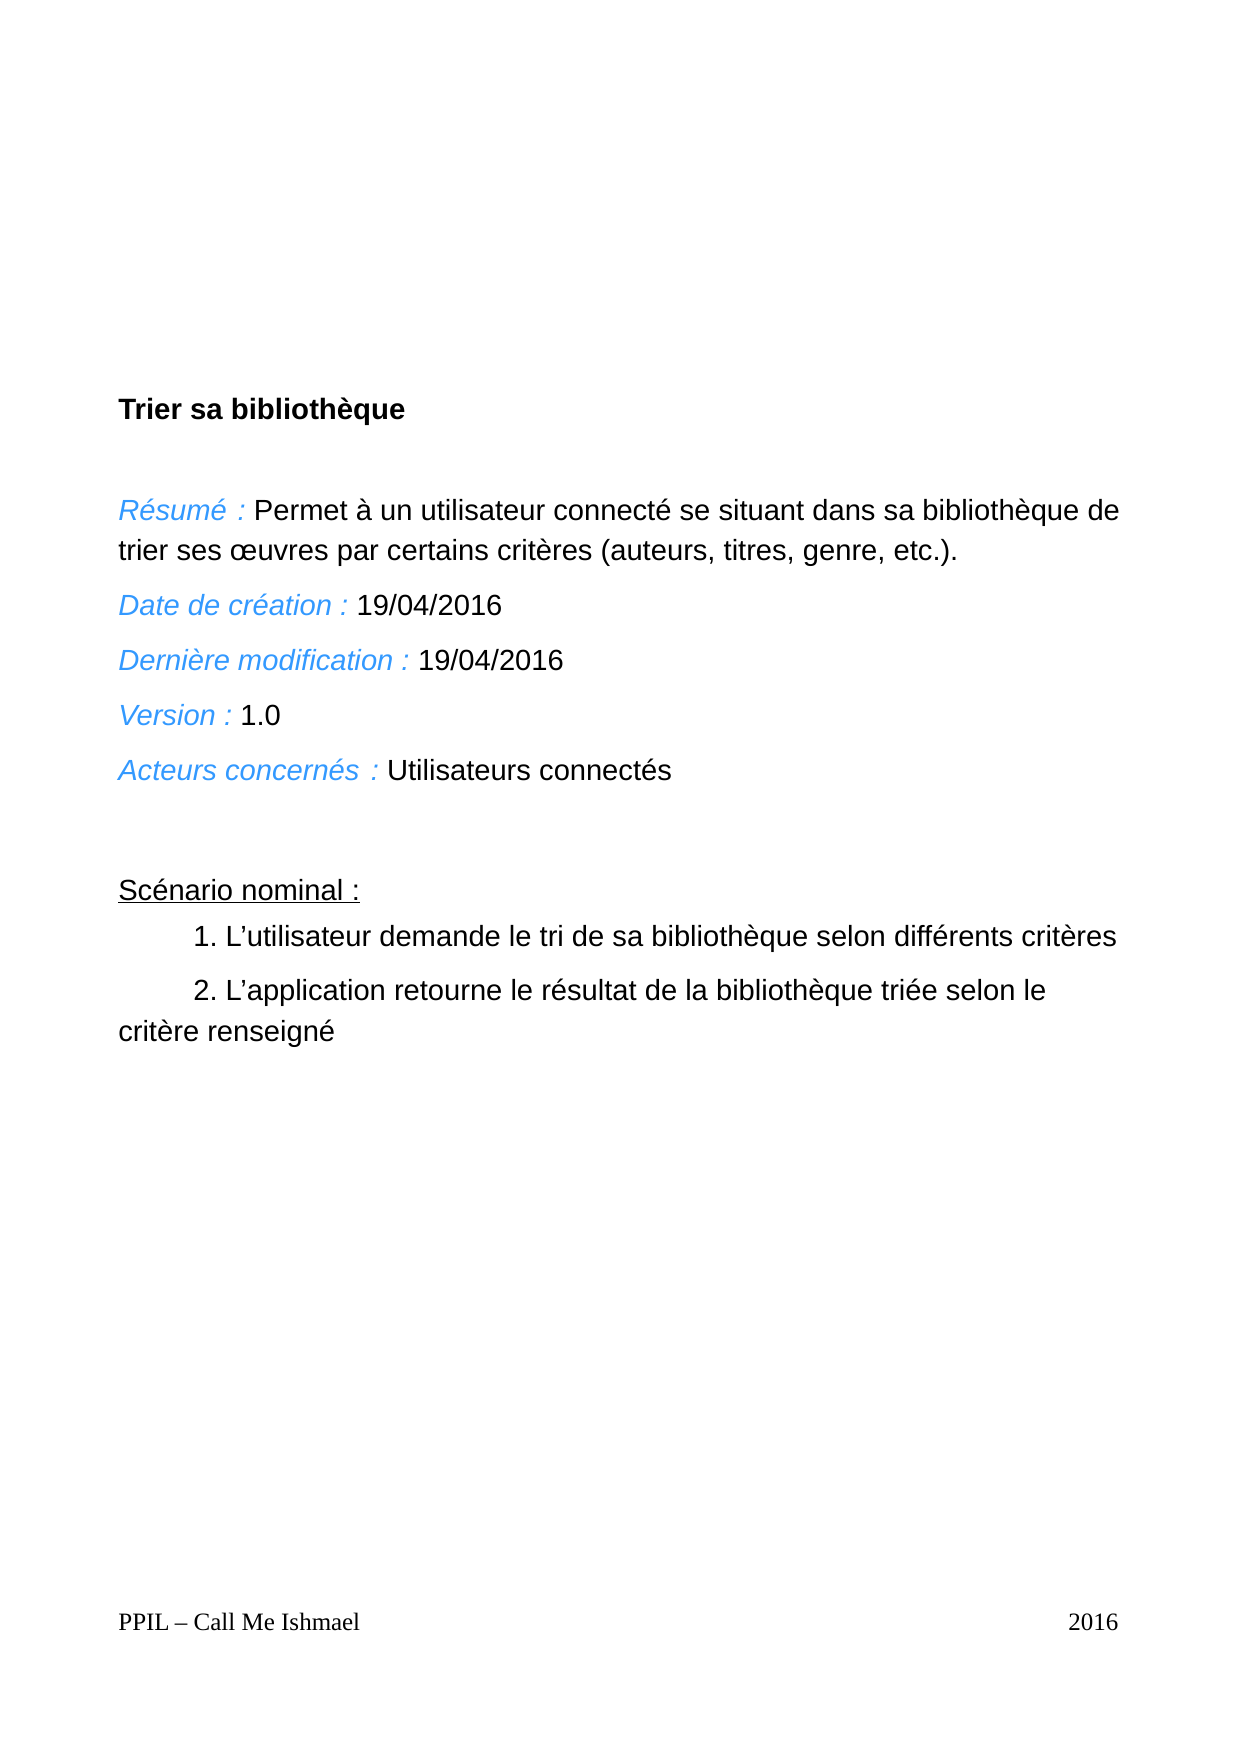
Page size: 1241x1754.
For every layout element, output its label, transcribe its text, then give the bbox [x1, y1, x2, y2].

text 2. L’application retourne le résultat de la bibliothèque triée selon le critère renseigné [118, 973, 1122, 1047]
text 1. L’utilisateur demande le tri de sa bibliothèque selon différents critères [118, 918, 1122, 952]
subtitle Scénario nominal : [118, 872, 1122, 906]
text Date de création : 19/04/2016 [118, 588, 1122, 622]
text Acteurs concernés : Utilisateurs connectés [118, 752, 1122, 786]
subtitle Trier sa bibliothèque [118, 392, 1122, 426]
text Dernière modification : 19/04/2016 [118, 643, 1122, 676]
text Version : 1.0 [118, 698, 1122, 731]
text Résumé : Permet à un utilisateur connecté se situant dans sa bibliothèque de trier ses œuvres par certains critères (auteurs, titres, genre, etc.). [118, 493, 1122, 567]
